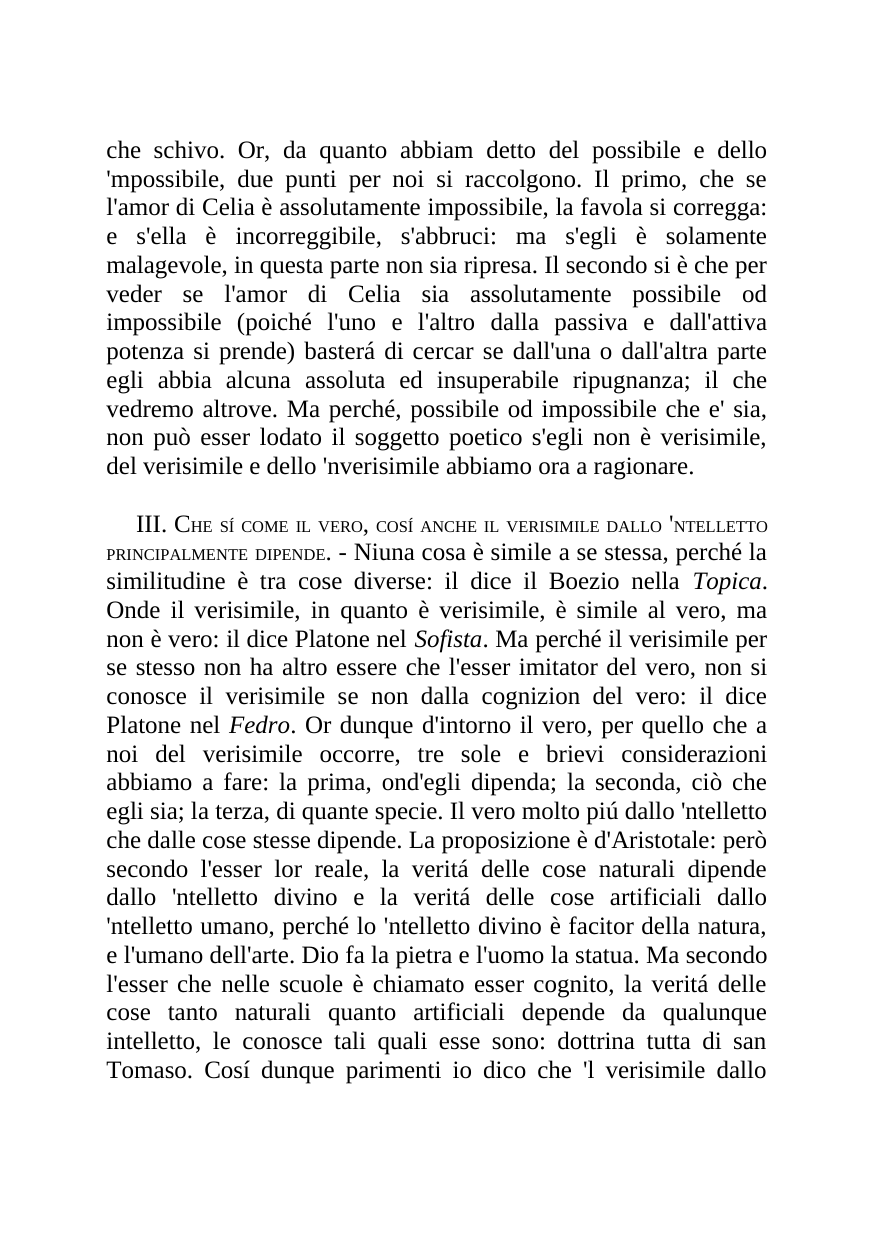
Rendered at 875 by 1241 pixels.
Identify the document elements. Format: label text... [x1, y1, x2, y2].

text che schivo. Or, da quanto abbiam detto del possibile e dello 'mpossibile, due punti per noi si raccolgono. Il primo, che se l'amor di Celia è assolutamente impossibile, la favola si corregga: e s'ella è incorreggibile, s'abbruci: ma s'egli è solamente malagevole, in questa parte non sia ripresa. Il secondo si è che per veder se l'amor di Celia sia assolutamente possibile od impossibile (poiché l'uno e l'altro dalla passiva e dall'attiva potenza si prende) basterá di cercar se dall'una o dall'altra parte egli abbia alcuna assoluta ed insuperabile ripugnanza; il che vedremo altrove. Ma perché, possibile od impossibile che e' sia, non può esser lodato il soggetto poetico s'egli non è verisimile, del verisimile e dello 'nverisimile abbiamo ora a ragionare. [106, 135, 768, 480]
text III. Che sí come il vero, cosí anche il verisimile dallo 'ntelletto principalmente dipende. - Niuna cosa è simile a se stessa, perché la similitudine è tra cose diverse: il dice il Boezio nella Topica. Onde il verisimile, in quanto è verisimile, è simile al vero, ma non è vero: il dice Platone nel Sofista. Ma perché il verisimile per se stesso non ha altro essere che l'esser imitator del vero, non si conosce il verisimile se non dalla cognizion del vero: il dice Platone nel Fedro. Or dunque d'intorno il vero, per quello che a noi del verisimile occorre, tre sole e brievi considerazioni abbiamo a fare: la prima, ond'egli dipenda; la seconda, ciò che egli sia; la terza, di quante specie. Il vero molto piú dallo 'ntelletto che dalle cose stesse dipende. La proposizione è d'Aristotale: però secondo l'esser lor reale, la veritá delle cose naturali dipende dallo 'ntelletto divino e la veritá delle cose artificiali dallo 'ntelletto umano, perché lo 'ntelletto divino è facitor della natura, e l'umano dell'arte. Dio fa la pietra e l'uomo la statua. Ma secondo l'esser che nelle scuole è chiamato esser cognito, la veritá delle cose tanto naturali quanto artificiali depende da qualunque intelletto, le conosce tali quali esse sono: dottrina tutta di san Tomaso. Cosí dunque parimenti io dico che 'l verisimile dallo [106, 509, 768, 1084]
